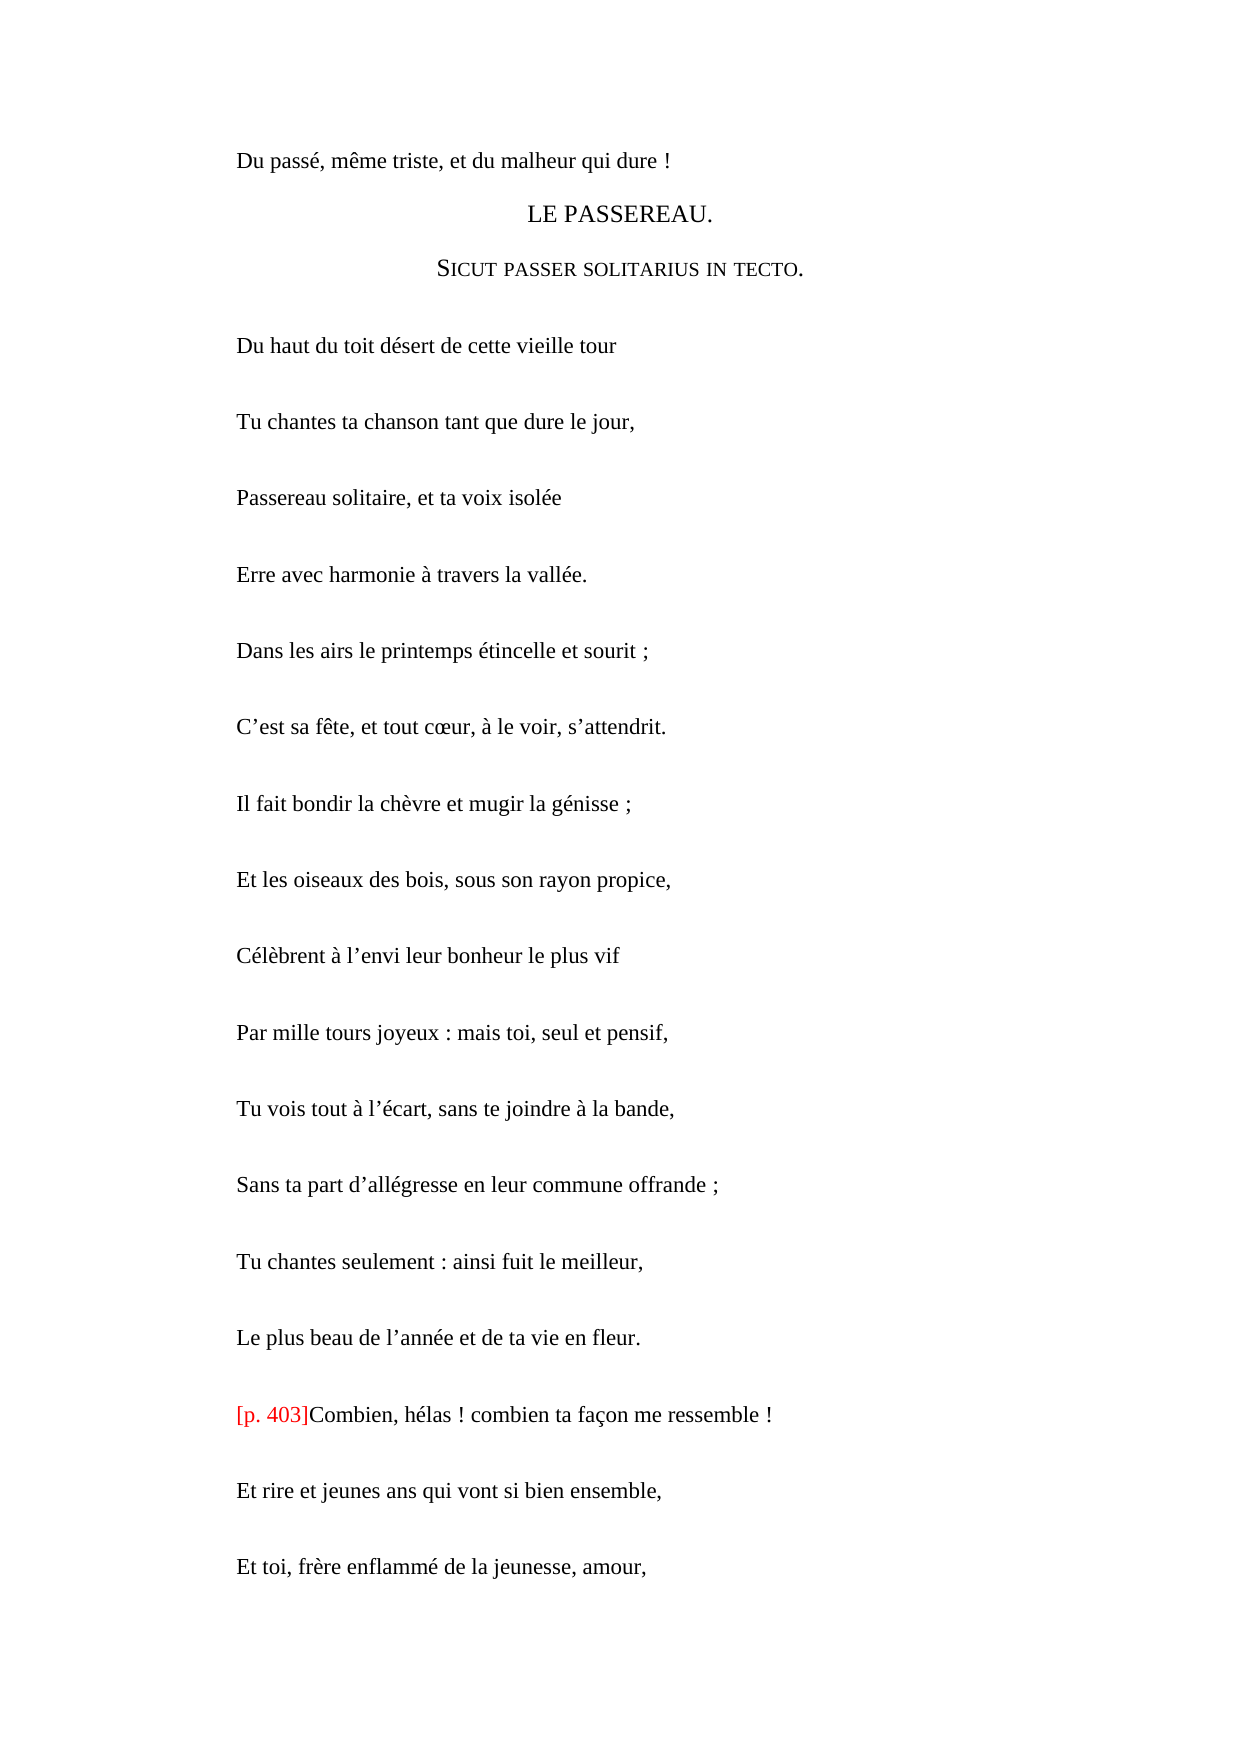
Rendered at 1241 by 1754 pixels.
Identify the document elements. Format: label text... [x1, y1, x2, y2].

text Sans ta part d’allégresse en leur commune offrande ; [236, 1172, 1093, 1198]
text Célèbrent à l’envi leur bonheur le plus vif [236, 942, 1093, 969]
text LE PASSEREAU. [148, 199, 1093, 228]
text Il fait bondir la chèvre et mugir la génisse ; [236, 790, 1093, 816]
text Tu chantes ta chanson tant que dure le jour, [236, 408, 1093, 434]
text Dans les airs le printemps étincelle et sourit ; [236, 637, 1093, 663]
text Sicut passer solitarius in tecto. [148, 253, 1093, 282]
text [p. 403]Combien, hélas ! combien ta façon me ressemble ! [236, 1401, 1093, 1427]
text Du haut du toit désert de cette vieille tour [236, 332, 1093, 358]
text Et toi, frère enflammé de la jeunesse, amour, [236, 1553, 1093, 1580]
text C’est sa fête, et tout cœur, à le voir, s’attendrit. [236, 713, 1093, 740]
text Par mille tours joyeux : mais toi, seul et pensif, [236, 1019, 1093, 1045]
text Le plus beau de l’année et de ta vie en fleur. [236, 1324, 1093, 1351]
text Tu vois tout à l’écart, sans te joindre à la bande, [236, 1095, 1093, 1122]
text Et rire et jeunes ans qui vont si bien ensemble, [236, 1477, 1093, 1503]
text Du passé, même triste, et du malheur qui dure ! [236, 148, 1093, 174]
text Tu chantes seulement : ainsi fuit le meilleur, [236, 1248, 1093, 1274]
text Passereau solitaire, et ta voix isolée [236, 484, 1093, 511]
text Et les oiseaux des bois, sous son rayon propice, [236, 866, 1093, 892]
text Erre avec harmonie à travers la vallée. [236, 561, 1093, 587]
